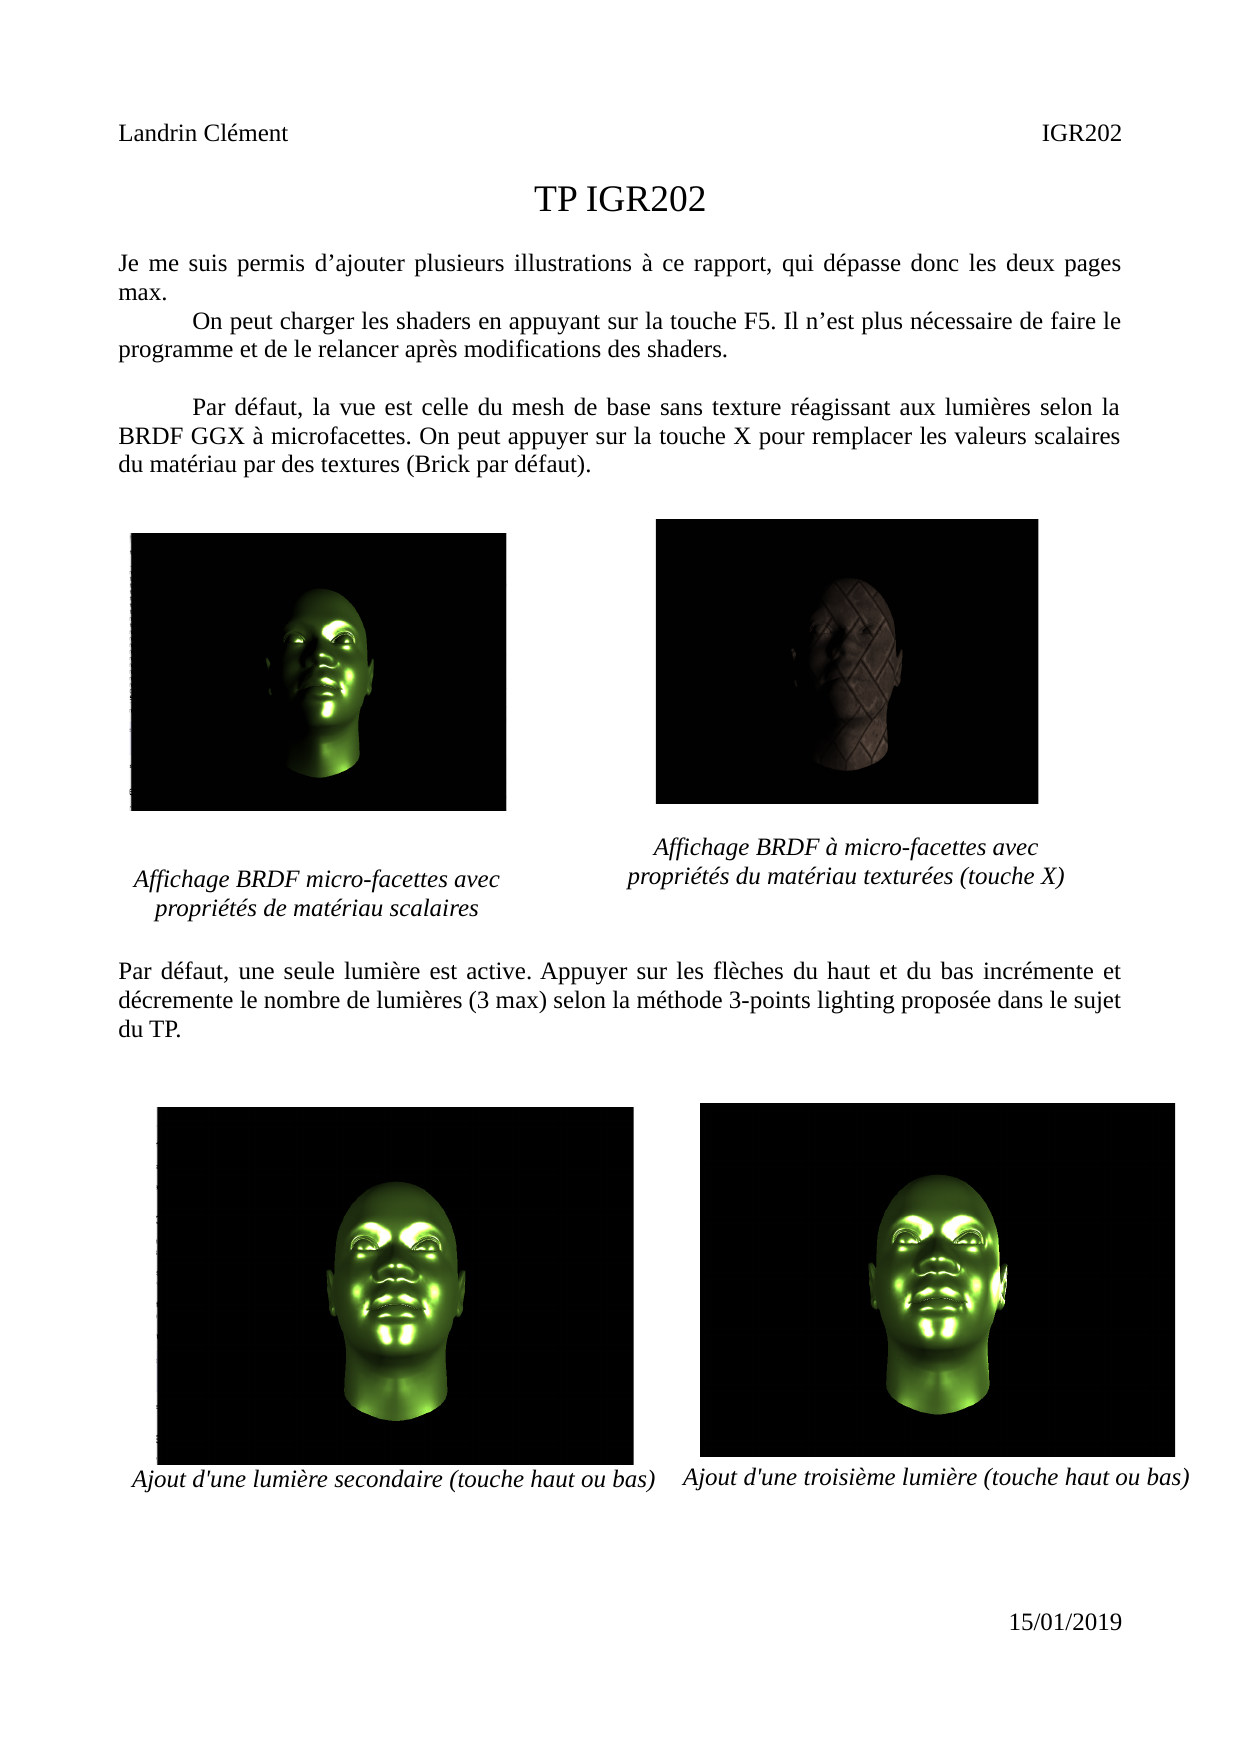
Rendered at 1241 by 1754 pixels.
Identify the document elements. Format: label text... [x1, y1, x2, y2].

text Par défaut, une seule lumière est active. Appuyer sur les flèches du haut et du bas incrémente et décremente le nombre de lumières (3 max) selon la méthode 3-points lighting proposée dans le sujet du TP. [118, 956, 1122, 1042]
text TP IGR202 [118, 176, 1122, 219]
text On peut charger les shaders en appuyant sur la touche F5. Il n’est plus nécessaire de faire le programme et de le relancer après modifications des shaders. [118, 306, 1122, 363]
text Par défaut, la vue est celle du mesh de base sans texture réagissant aux lumières selon la BRDF GGX à microfacettes. On peut appuyer sur la touche X pour remplacer les valeurs scalaires du matériau par des textures (Brick par défaut). [118, 392, 1122, 478]
text Ajout d'une troisième lumière (touche haut ou bas) [671, 1104, 1204, 1491]
text Je me suis permis d’ajouter plusieurs illustrations à ce rapport, qui dépasse donc les deux pages max. [118, 248, 1122, 306]
picture [156, 1107, 307, 1465]
picture [129, 533, 246, 811]
text Affichage BRDF micro-facettes avec propriétés de matériau scalaires [96, 864, 540, 922]
picture [700, 1103, 867, 1457]
text Ajout d'une lumière secondaire (touche haut ou bas) [127, 1107, 663, 1493]
text Affichage BRDF à micro-facettes avec propriétés du matériau texturées (touche X) [623, 499, 1071, 890]
picture [655, 519, 794, 804]
